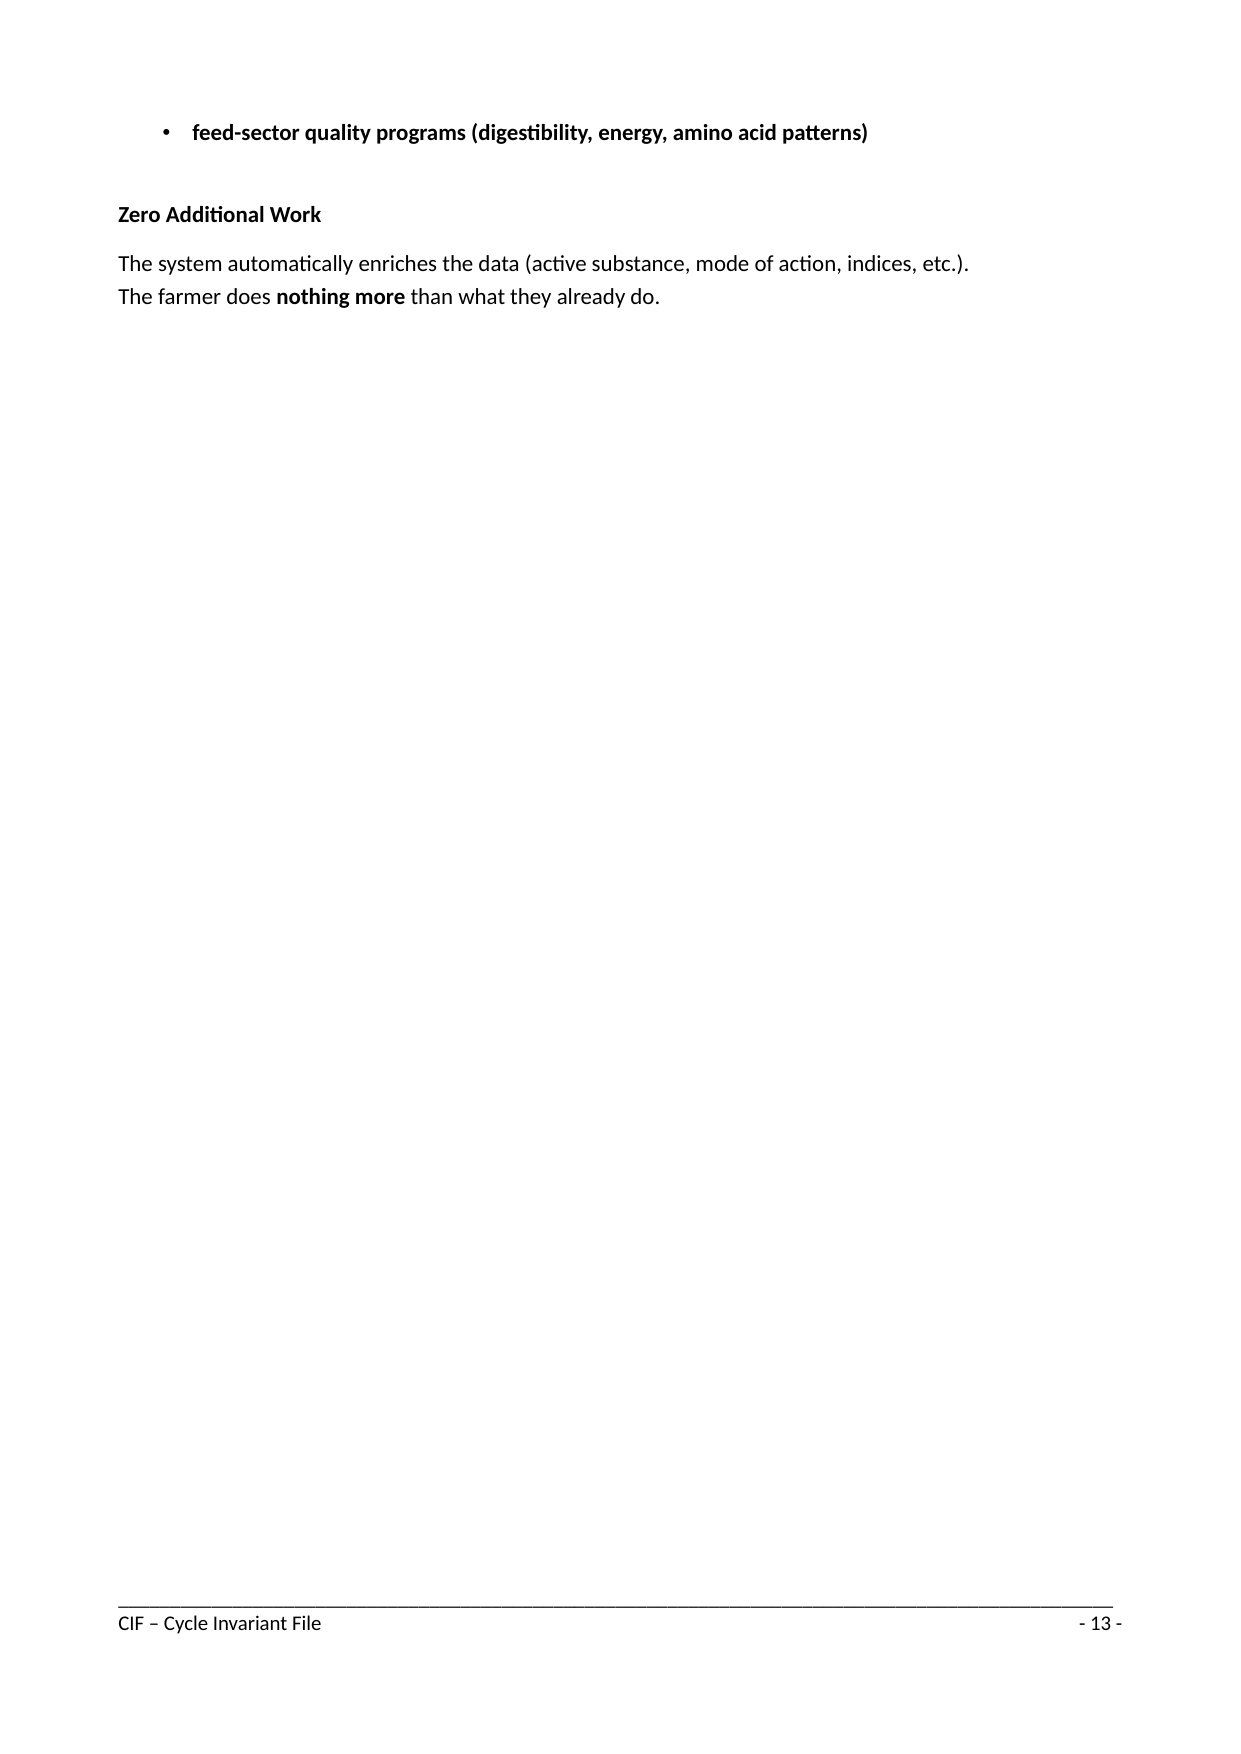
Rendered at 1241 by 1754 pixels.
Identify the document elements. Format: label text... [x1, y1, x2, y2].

text The system automatically enriches the data (active substance, mode of action, indices, etc.). The farmer does nothing more than what they already do. [118, 249, 1122, 310]
subtitle Zero Additional Work [118, 200, 1122, 228]
list feed‑sector quality programs (digestibility, energy, amino acid patterns) [162, 118, 1122, 146]
